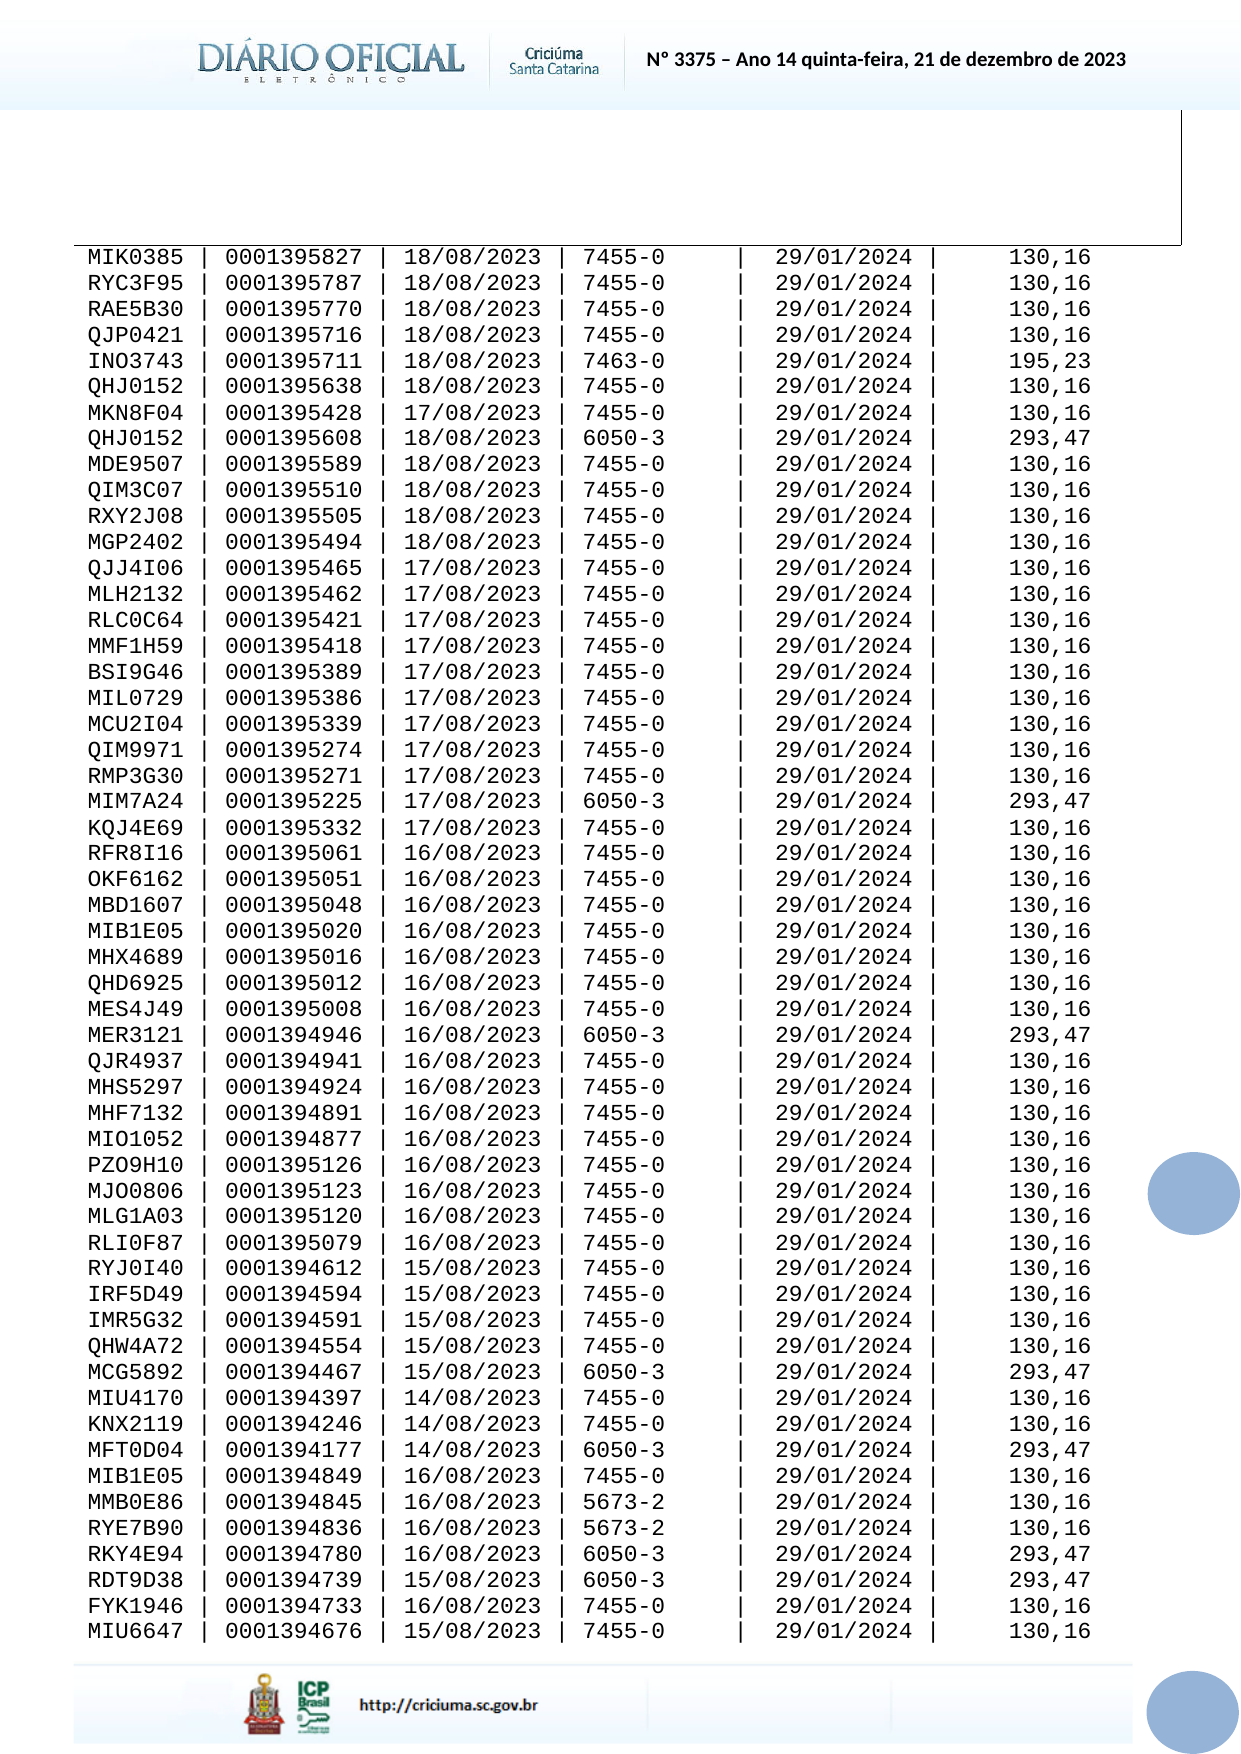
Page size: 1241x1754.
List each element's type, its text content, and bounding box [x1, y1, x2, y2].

text MER3121 | 0001394946 | 16/08/2023 | 6050-3 | 29/01/2024 | 293,47 [74, 1023, 1181, 1049]
text MIM7A24 | 0001395225 | 17/08/2023 | 6050-3 | 29/01/2024 | 293,47 [74, 790, 1181, 816]
text QHW4A72 | 0001394554 | 15/08/2023 | 7455-0 | 29/01/2024 | 130,16 [74, 1334, 1181, 1361]
text QHD6925 | 0001395012 | 16/08/2023 | 7455-0 | 29/01/2024 | 130,16 [74, 971, 1181, 997]
text BSI9G46 | 0001395389 | 17/08/2023 | 7455-0 | 29/01/2024 | 130,16 [74, 660, 1181, 686]
text RYJ0I40 | 0001394612 | 15/08/2023 | 7455-0 | 29/01/2024 | 130,16 [74, 1257, 1181, 1283]
text MMF1H59 | 0001395418 | 17/08/2023 | 7455-0 | 29/01/2024 | 130,16 [74, 634, 1181, 660]
text MCU2I04 | 0001395339 | 17/08/2023 | 7455-0 | 29/01/2024 | 130,16 [74, 712, 1181, 738]
text QIM9971 | 0001395274 | 17/08/2023 | 7455-0 | 29/01/2024 | 130,16 [74, 738, 1181, 764]
text MDE9507 | 0001395589 | 18/08/2023 | 7455-0 | 29/01/2024 | 130,16 [74, 453, 1181, 479]
text QHJ0152 | 0001395608 | 18/08/2023 | 6050-3 | 29/01/2024 | 293,47 [74, 427, 1181, 453]
text RKY4E94 | 0001394780 | 16/08/2023 | 6050-3 | 29/01/2024 | 293,47 [74, 1542, 1181, 1568]
text MHS5297 | 0001394924 | 16/08/2023 | 7455-0 | 29/01/2024 | 130,16 [74, 1075, 1181, 1101]
text KNX2119 | 0001394246 | 14/08/2023 | 7455-0 | 29/01/2024 | 130,16 [74, 1412, 1181, 1438]
text MMB0E86 | 0001394845 | 16/08/2023 | 5673-2 | 29/01/2024 | 130,16 [74, 1490, 1181, 1516]
text MIU6647 | 0001394676 | 15/08/2023 | 7455-0 | 29/01/2024 | 130,16 [74, 1620, 1181, 1646]
text RLI0F87 | 0001395079 | 16/08/2023 | 7455-0 | 29/01/2024 | 130,16 [74, 1231, 1181, 1257]
text MLH2132 | 0001395462 | 17/08/2023 | 7455-0 | 29/01/2024 | 130,16 [74, 582, 1181, 608]
text RDT9D38 | 0001394739 | 15/08/2023 | 6050-3 | 29/01/2024 | 293,47 [74, 1568, 1181, 1594]
text RAE5B30 | 0001395770 | 18/08/2023 | 7455-0 | 29/01/2024 | 130,16 [74, 297, 1181, 323]
text MIK0385 | 0001395827 | 18/08/2023 | 7455-0 | 29/01/2024 | 130,16 [74, 245, 1181, 271]
text RYC3F95 | 0001395787 | 18/08/2023 | 7455-0 | 29/01/2024 | 130,16 [74, 271, 1181, 297]
text RMP3G30 | 0001395271 | 17/08/2023 | 7455-0 | 29/01/2024 | 130,16 [74, 764, 1181, 790]
text QHJ0152 | 0001395638 | 18/08/2023 | 7455-0 | 29/01/2024 | 130,16 [74, 375, 1181, 401]
text IRF5D49 | 0001394594 | 15/08/2023 | 7455-0 | 29/01/2024 | 130,16 [74, 1283, 1181, 1309]
text MGP2402 | 0001395494 | 18/08/2023 | 7455-0 | 29/01/2024 | 130,16 [74, 531, 1181, 556]
text MHF7132 | 0001394891 | 16/08/2023 | 7455-0 | 29/01/2024 | 130,16 [74, 1101, 1181, 1127]
text MES4J49 | 0001395008 | 16/08/2023 | 7455-0 | 29/01/2024 | 130,16 [74, 997, 1181, 1023]
text MIU4170 | 0001394397 | 14/08/2023 | 7455-0 | 29/01/2024 | 130,16 [74, 1386, 1181, 1412]
text MCG5892 | 0001394467 | 15/08/2023 | 6050-3 | 29/01/2024 | 293,47 [74, 1361, 1181, 1386]
text RYE7B90 | 0001394836 | 16/08/2023 | 5673-2 | 29/01/2024 | 130,16 [74, 1516, 1181, 1542]
text QJP0421 | 0001395716 | 18/08/2023 | 7455-0 | 29/01/2024 | 130,16 [74, 323, 1181, 349]
text QIM3C07 | 0001395510 | 18/08/2023 | 7455-0 | 29/01/2024 | 130,16 [74, 479, 1181, 504]
text INO3743 | 0001395711 | 18/08/2023 | 7463-0 | 29/01/2024 | 195,23 [74, 349, 1181, 375]
text MKN8F04 | 0001395428 | 17/08/2023 | 7455-0 | 29/01/2024 | 130,16 [74, 401, 1181, 427]
text MIB1E05 | 0001395020 | 16/08/2023 | 7455-0 | 29/01/2024 | 130,16 [74, 919, 1181, 946]
text KQJ4E69 | 0001395332 | 17/08/2023 | 7455-0 | 29/01/2024 | 130,16 [74, 816, 1181, 842]
text MFT0D04 | 0001394177 | 14/08/2023 | 6050-3 | 29/01/2024 | 293,47 [74, 1438, 1181, 1464]
text MJO0806 | 0001395123 | 16/08/2023 | 7455-0 | 29/01/2024 | 130,16 [74, 1179, 1150, 1205]
text QJJ4I06 | 0001395465 | 17/08/2023 | 7455-0 | 29/01/2024 | 130,16 [74, 556, 1181, 582]
text RLC0C64 | 0001395421 | 17/08/2023 | 7455-0 | 29/01/2024 | 130,16 [74, 608, 1181, 634]
text RFR8I16 | 0001395061 | 16/08/2023 | 7455-0 | 29/01/2024 | 130,16 [74, 842, 1181, 868]
text RXY2J08 | 0001395505 | 18/08/2023 | 7455-0 | 29/01/2024 | 130,16 [74, 504, 1181, 531]
text OKF6162 | 0001395051 | 16/08/2023 | 7455-0 | 29/01/2024 | 130,16 [74, 868, 1181, 894]
text MBD1607 | 0001395048 | 16/08/2023 | 7455-0 | 29/01/2024 | 130,16 [74, 894, 1181, 919]
text FYK1946 | 0001394733 | 16/08/2023 | 7455-0 | 29/01/2024 | 130,16 [74, 1594, 1181, 1620]
text PZO9H10 | 0001395126 | 16/08/2023 | 7455-0 | 29/01/2024 | 130,16 [74, 1153, 1180, 1179]
text QJR4937 | 0001394941 | 16/08/2023 | 7455-0 | 29/01/2024 | 130,16 [74, 1049, 1181, 1075]
text MIO1052 | 0001394877 | 16/08/2023 | 7455-0 | 29/01/2024 | 130,16 [74, 1127, 1181, 1153]
text MIB1E05 | 0001394849 | 16/08/2023 | 7455-0 | 29/01/2024 | 130,16 [74, 1464, 1181, 1490]
text IMR5G32 | 0001394591 | 15/08/2023 | 7455-0 | 29/01/2024 | 130,16 [74, 1309, 1181, 1334]
text MLG1A03 | 0001395120 | 16/08/2023 | 7455-0 | 29/01/2024 | 130,16 [74, 1205, 1171, 1231]
text MHX4689 | 0001395016 | 16/08/2023 | 7455-0 | 29/01/2024 | 130,16 [74, 946, 1181, 971]
text MIL0729 | 0001395386 | 17/08/2023 | 7455-0 | 29/01/2024 | 130,16 [74, 686, 1181, 712]
